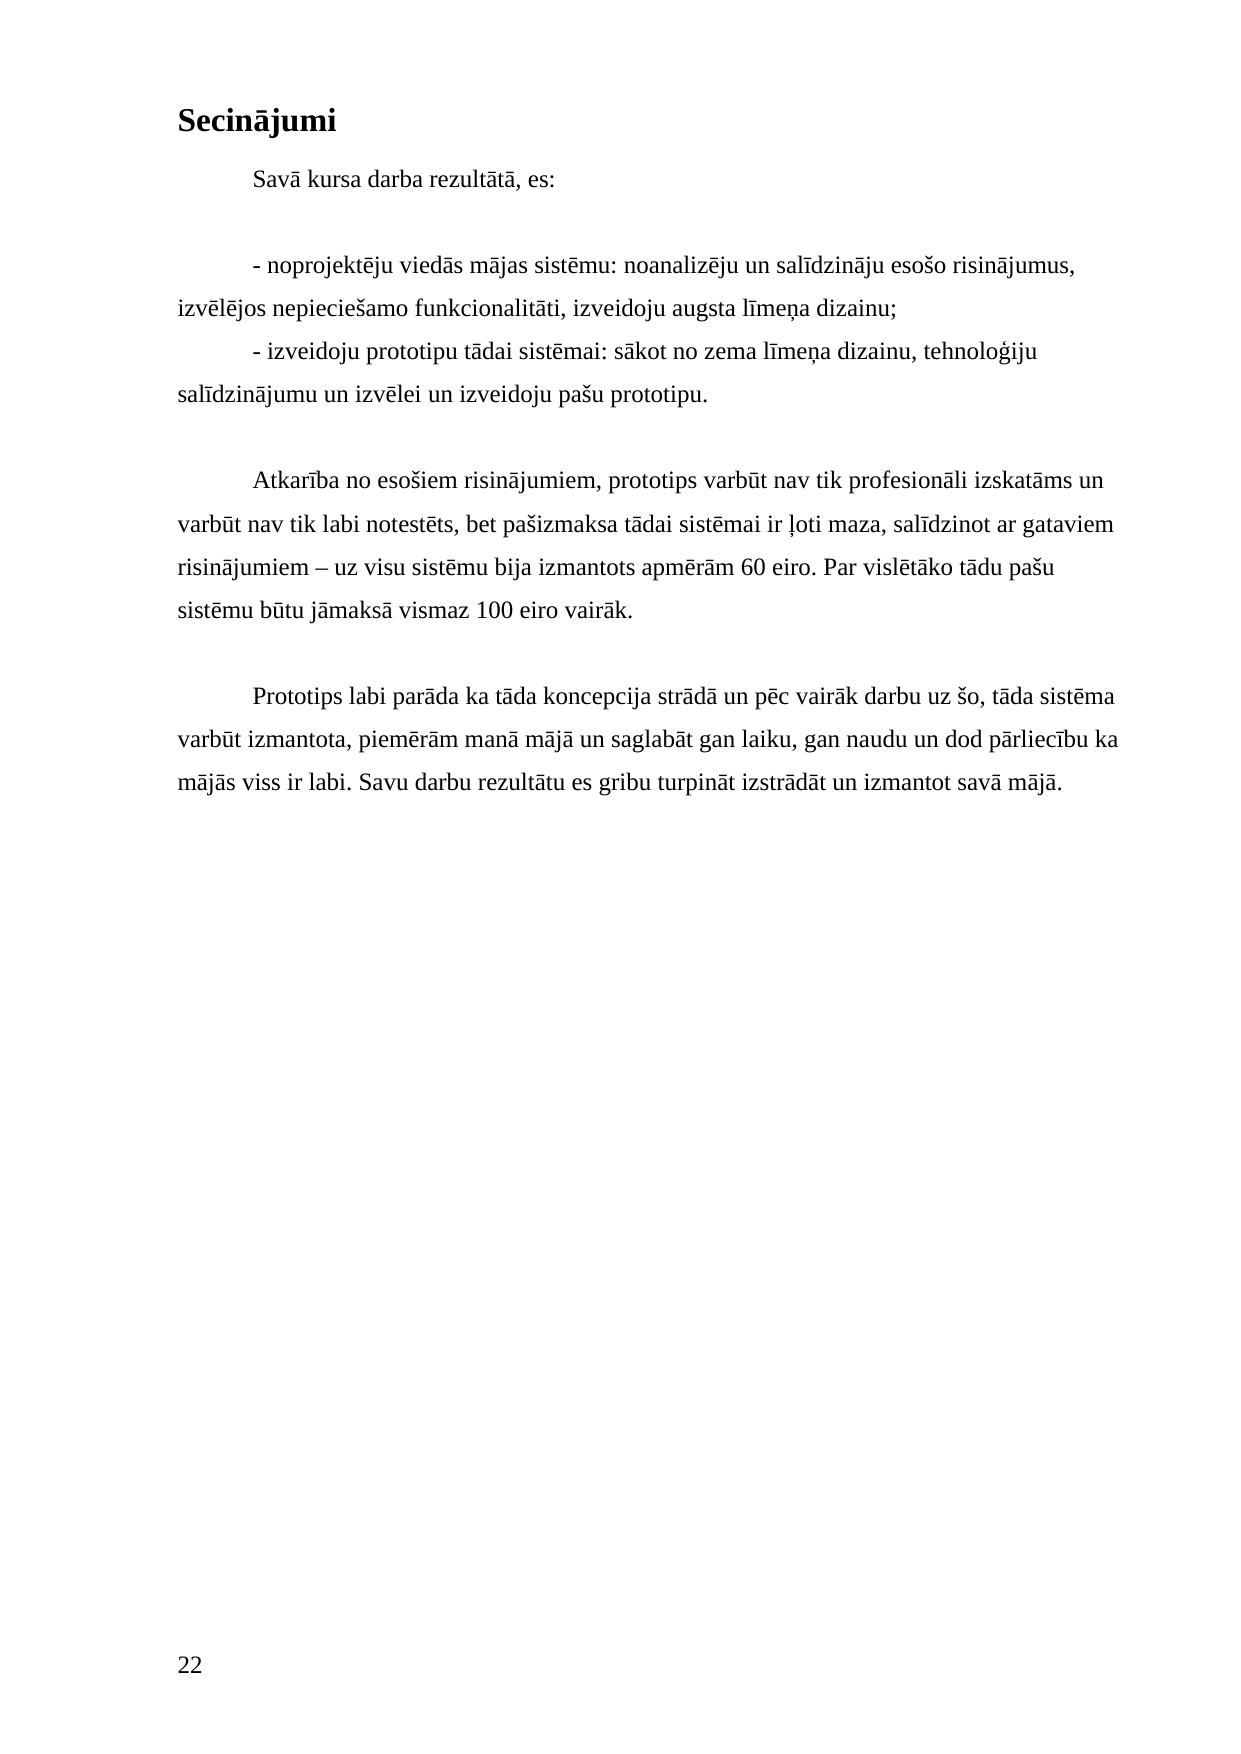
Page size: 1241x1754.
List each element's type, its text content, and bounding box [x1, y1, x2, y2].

subtitle Secinājumi [177, 100, 1122, 138]
text - izveidoju prototipu tādai sistēmai: sākot no zema līmeņa dizainu, tehnoloģiju salīdzinājumu un izvēlei un izveidoju pašu prototipu. [177, 336, 1122, 408]
text Atkarība no esošiem risinājumiem, prototips varbūt nav tik profesionāli izskatāms un varbūt nav tik labi notestēts, bet pašizmaksa tādai sistēmai ir ļoti maza, salīdzinot ar gataviem risinājumiem – uz visu sistēmu bija izmantots apmērām 60 eiro. Par vislētāko tādu pašu sistēmu būtu jāmaksā vismaz 100 eiro vairāk. [177, 466, 1122, 624]
text Prototips labi parāda ka tāda koncepcija strādā un pēc vairāk darbu uz šo, tāda sistēma varbūt izmantota, piemērām manā mājā un saglabāt gan laiku, gan naudu un dod pārliecību ka mājās viss ir labi. Savu darbu rezultātu es gribu turpināt izstrādāt un izmantot savā mājā. [177, 681, 1122, 796]
text Savā kursa darba rezultātā, es: [177, 164, 1122, 192]
text - noprojektēju viedās mājas sistēmu: noanalizēju un salīdzināju esošo risinājumus, izvēlējos nepieciešamo funkcionalitāti, izveidoju augsta līmeņa dizainu; [177, 250, 1122, 322]
